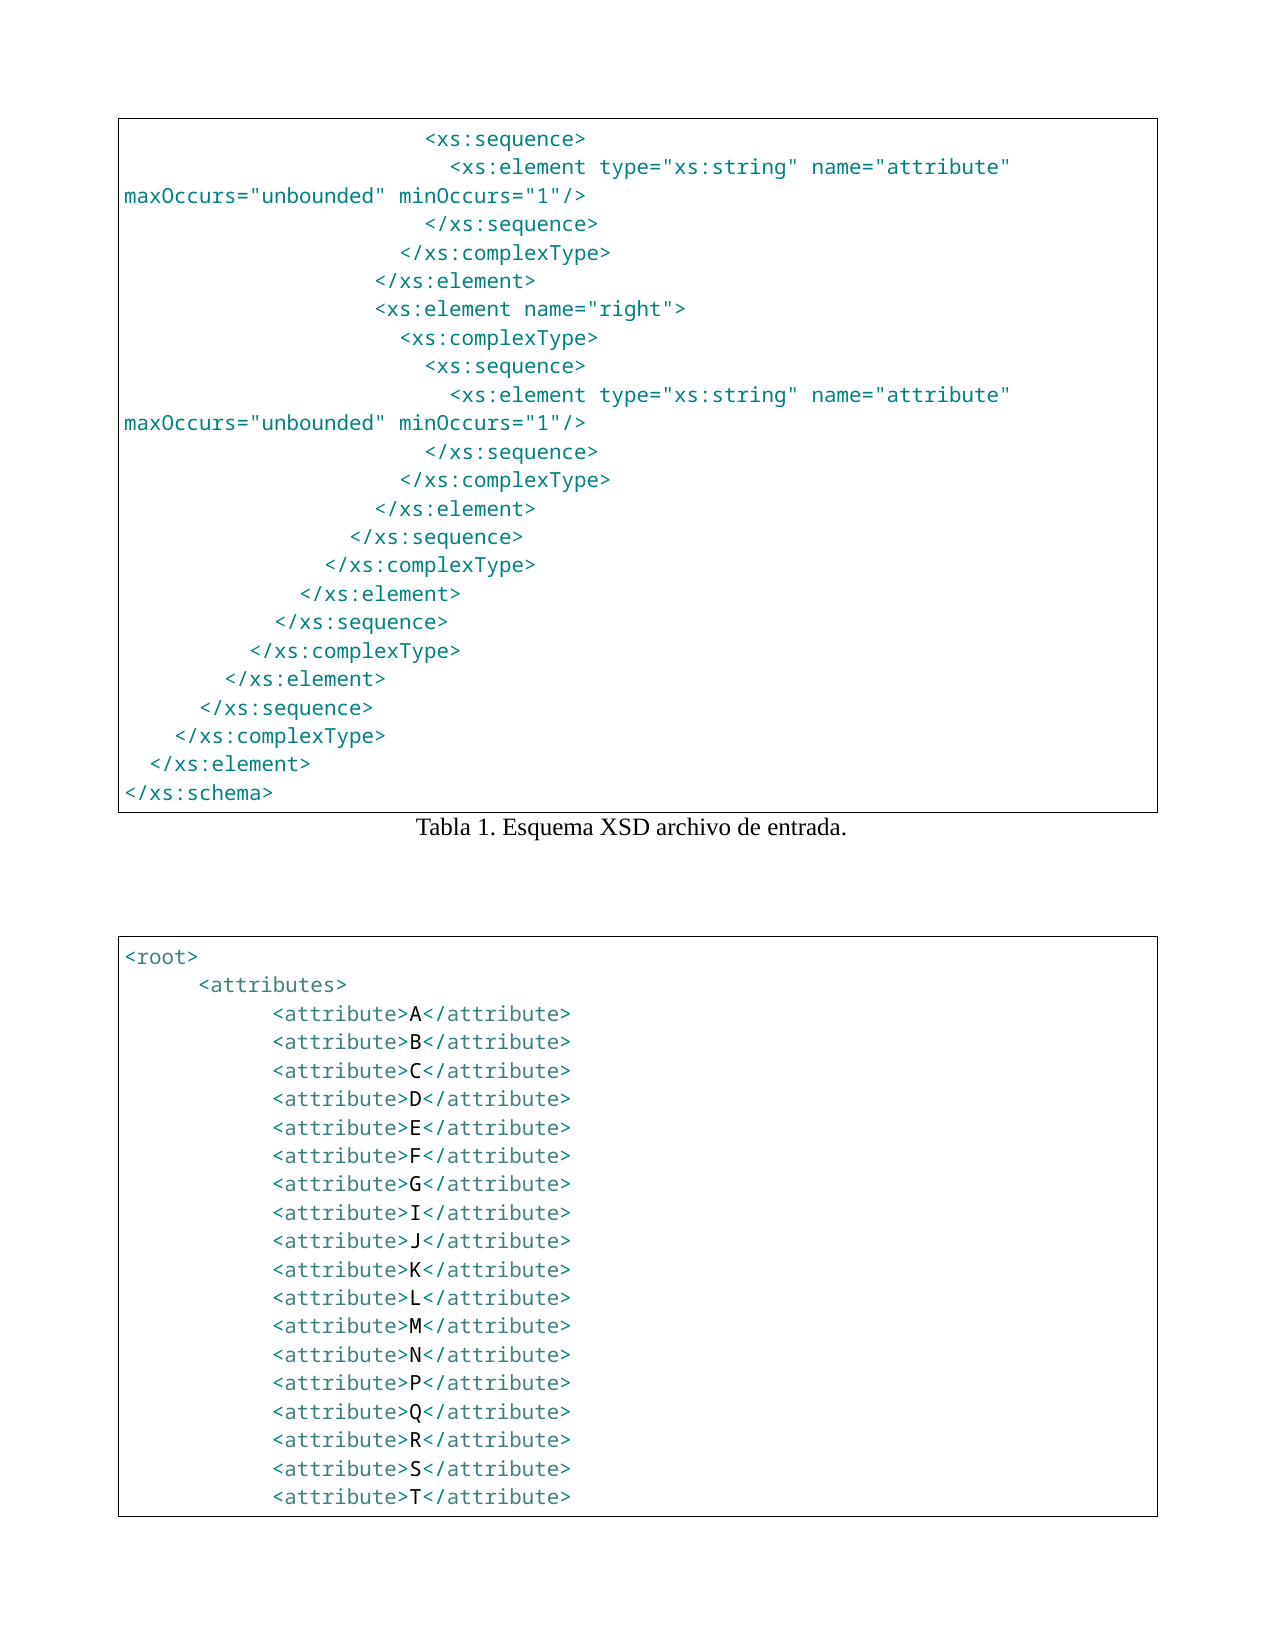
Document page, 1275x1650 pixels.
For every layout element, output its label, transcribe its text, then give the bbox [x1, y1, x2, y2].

table_header <xs:sequence> <xs:element type="xs:string" name="attribute" maxOccurs="unbounded" minOccurs="1"/> </xs:sequence> </xs:complexType> </xs:element> <xs:element name="right"> <xs:complexType> <xs:sequence> <xs:element type="xs:string" name="attribute" maxOccurs="unbounded" minOccurs="1"/> </xs:sequence> </xs:complexType> </xs:element> </xs:sequence> </xs:complexType> </xs:element> </xs:sequence> </xs:complexType> </xs:element> </xs:sequence> </xs:complexType> </xs:element> </xs:schema> [119, 119, 1157, 812]
text Tabla 1. Esquema XSD archivo de entrada. [118, 813, 1157, 842]
table_header <root> <attributes> <attribute>A</attribute> <attribute>B</attribute> <attribute>C</attribute> <attribute>D</attribute> <attribute>E</attribute> <attribute>F</attribute> <attribute>G</attribute> <attribute>I</attribute> <attribute>J</attribute> <attribute>K</attribute> <attribute>L</attribute> <attribute>M</attribute> <attribute>N</attribute> <attribute>P</attribute> <attribute>Q</attribute> <attribute>R</attribute> <attribute>S</attribute> <attribute>T</attribute> [119, 937, 1157, 1516]
